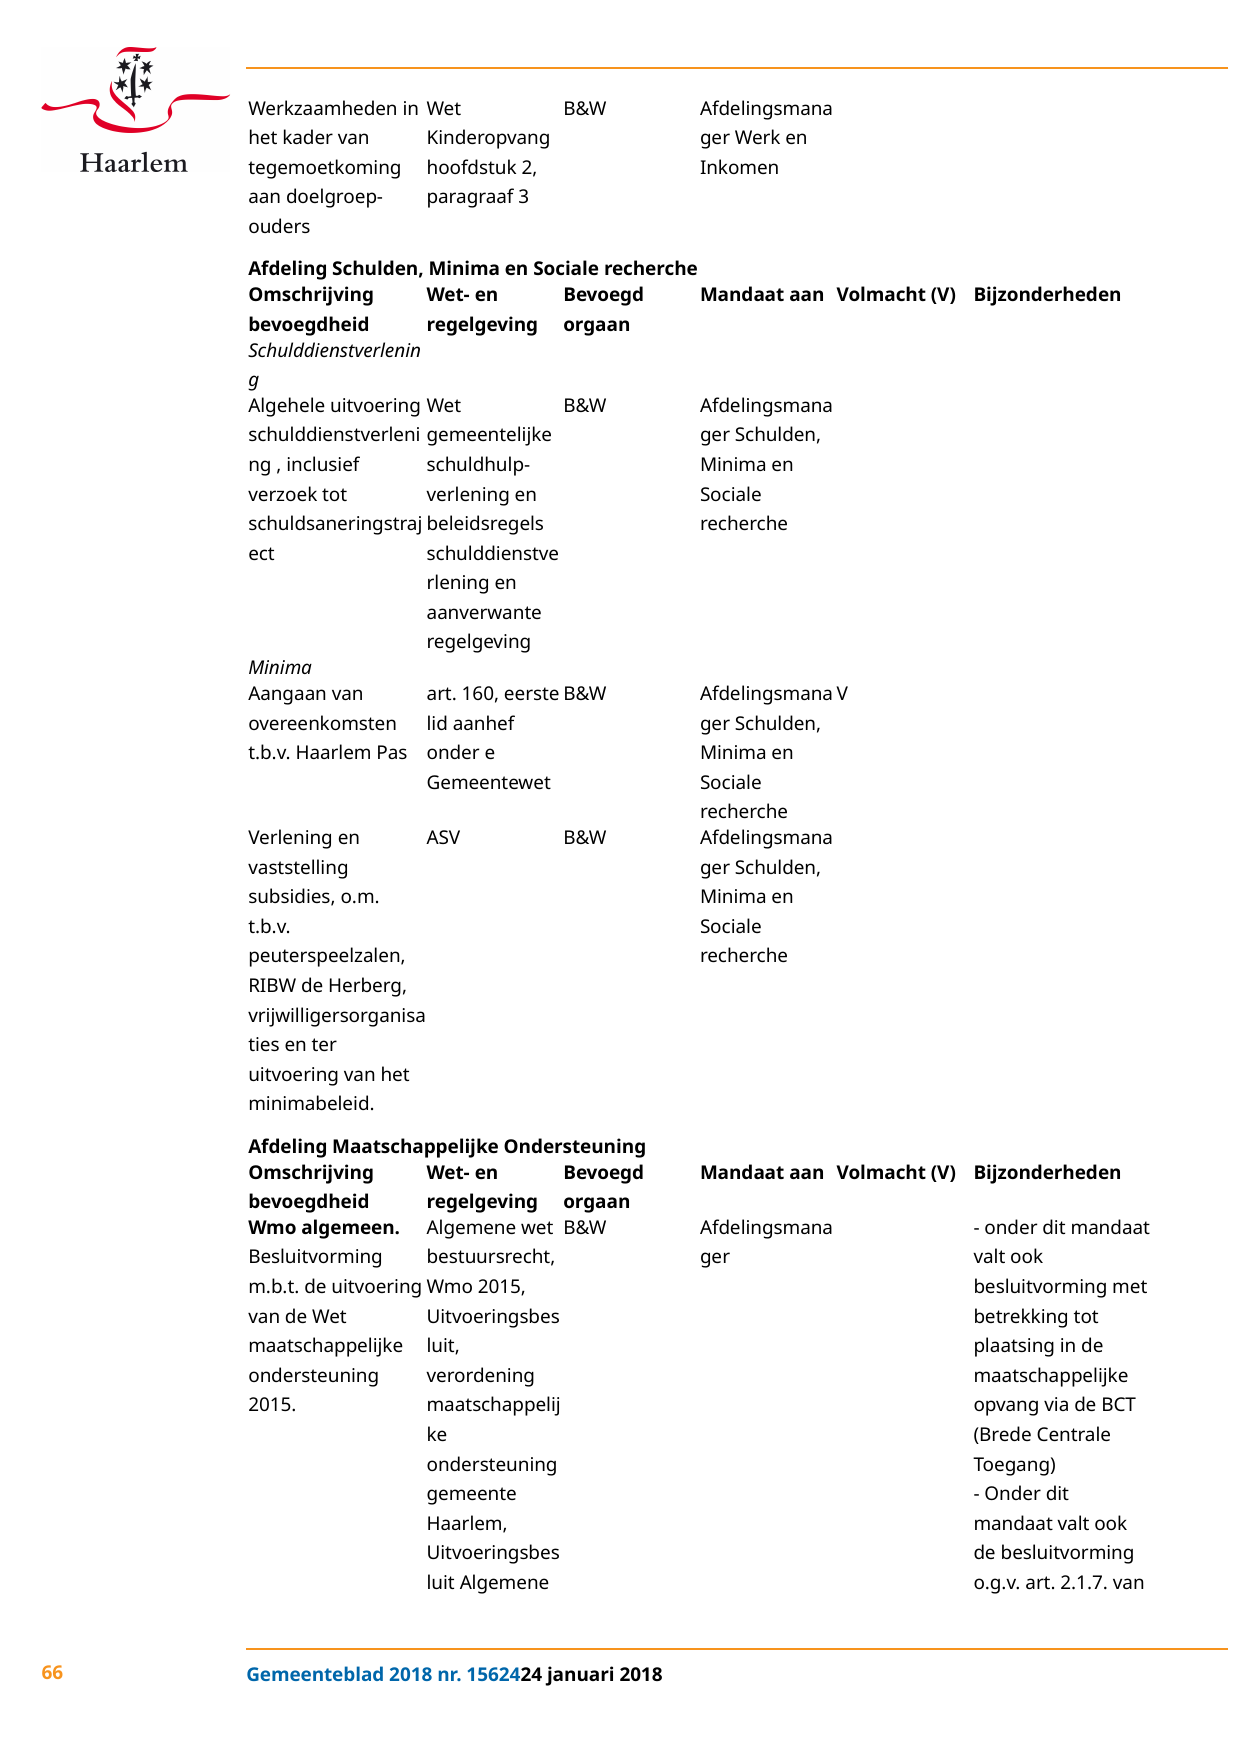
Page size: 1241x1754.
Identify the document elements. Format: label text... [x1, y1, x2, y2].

table_cell Algemene wet bestuursrecht, Wmo 2015, Uitvoeringsbesluit, verordening maatschappelijke ondersteuning gemeente Haarlem, Uitvoeringsbesluit Algemene [426, 1214, 563, 1595]
text Afdeling Schulden, Minima en Sociale recherche [248, 256, 1152, 281]
table_cell [700, 655, 836, 680]
table_header Volmacht (V) [836, 1159, 973, 1214]
table_cell Schulddienstverlening [248, 337, 426, 392]
table_cell [836, 337, 973, 392]
table_cell Werkzaamheden in het kader van tegemoetkoming aan doelgroep-ouders [248, 95, 426, 239]
table_cell [836, 95, 973, 239]
text Afdeling Maatschappelijke Ondersteuning [248, 1133, 1152, 1159]
table_cell Wmo algemeen. Besluitvorming m.b.t. de uitvoering van de Wet maatschappelijke ondersteuning 2015. [248, 1214, 426, 1595]
table_cell [973, 824, 1152, 1116]
table_cell Wet gemeentelijke schuldhulp-verlening en beleidsregels schulddienstverlening en aanverwante regelgeving [426, 392, 563, 654]
table_cell [973, 392, 1152, 654]
table_cell [836, 824, 973, 1116]
table_cell Verlening en vaststelling subsidies, o.m. t.b.v. peuterspeelzalen, RIBW de Herberg, vrijwilligersorganisaties en ter uitvoering van het minimabeleid. [248, 824, 426, 1116]
table_header Bijzonderheden [973, 281, 1152, 337]
table_header Wet- en regelgeving [426, 1159, 563, 1214]
table_cell [836, 392, 973, 654]
table_cell [426, 337, 563, 392]
table_header Bijzonderheden [973, 1159, 1152, 1214]
table_cell B&W [563, 392, 700, 654]
table_cell Minima [248, 655, 426, 680]
table_cell Afdelingsmanager Schulden, Minima en Sociale recherche [700, 680, 836, 824]
table_cell - onder dit mandaat valt ook besluitvorming met betrekking tot plaatsing in de maatschappelijke opvang via de BCT (Brede Centrale Toegang) - Onder dit mandaat valt ook de besluitvorming o.g.v. art. 2.1.7. van [973, 1214, 1152, 1595]
table_cell art. 160, eerste lid aanhef onder e Gemeentewet [426, 680, 563, 824]
table_cell Afdelingsmanager Schulden, Minima en Sociale recherche [700, 824, 836, 1116]
table_cell Afdelingsmanager [700, 1214, 836, 1595]
table_cell Afdelingsmanager Werk en Inkomen [700, 95, 836, 239]
table_cell [700, 337, 836, 392]
table_cell Afdelingsmanager Schulden, Minima en Sociale recherche [700, 392, 836, 654]
table_header Mandaat aan [700, 1159, 836, 1214]
table_cell ASV [426, 824, 563, 1116]
table_cell [563, 337, 700, 392]
table_cell [973, 680, 1152, 824]
table_cell B&W [563, 1214, 700, 1595]
table_cell [836, 655, 973, 680]
table_header Wet- en regelgeving [426, 281, 563, 337]
table_cell [973, 337, 1152, 392]
table_header Bevoegd orgaan [563, 281, 700, 337]
table_cell Algehele uitvoering schulddienstverlening , inclusief verzoek tot schuldsaneringstraject [248, 392, 426, 654]
table_cell [836, 1214, 973, 1595]
table_cell Aangaan van overeenkomsten t.b.v. Haarlem Pas [248, 680, 426, 824]
table_cell [563, 655, 700, 680]
table_header Volmacht (V) [836, 281, 973, 337]
table_cell [973, 655, 1152, 680]
table_cell B&W [563, 680, 700, 824]
table_header Omschrijving bevoegdheid [248, 281, 426, 337]
table_header Bevoegd orgaan [563, 1159, 700, 1214]
table_cell [973, 95, 1152, 239]
table_cell [426, 655, 563, 680]
table_cell Wet Kinderopvang hoofdstuk 2, paragraaf 3 [426, 95, 563, 239]
table_header Mandaat aan [700, 281, 836, 337]
table_cell B&W [563, 95, 700, 239]
table_header Omschrijving bevoegdheid [248, 1159, 426, 1214]
table_cell V [836, 680, 973, 824]
picture [41, 47, 231, 172]
table_cell B&W [563, 824, 700, 1116]
